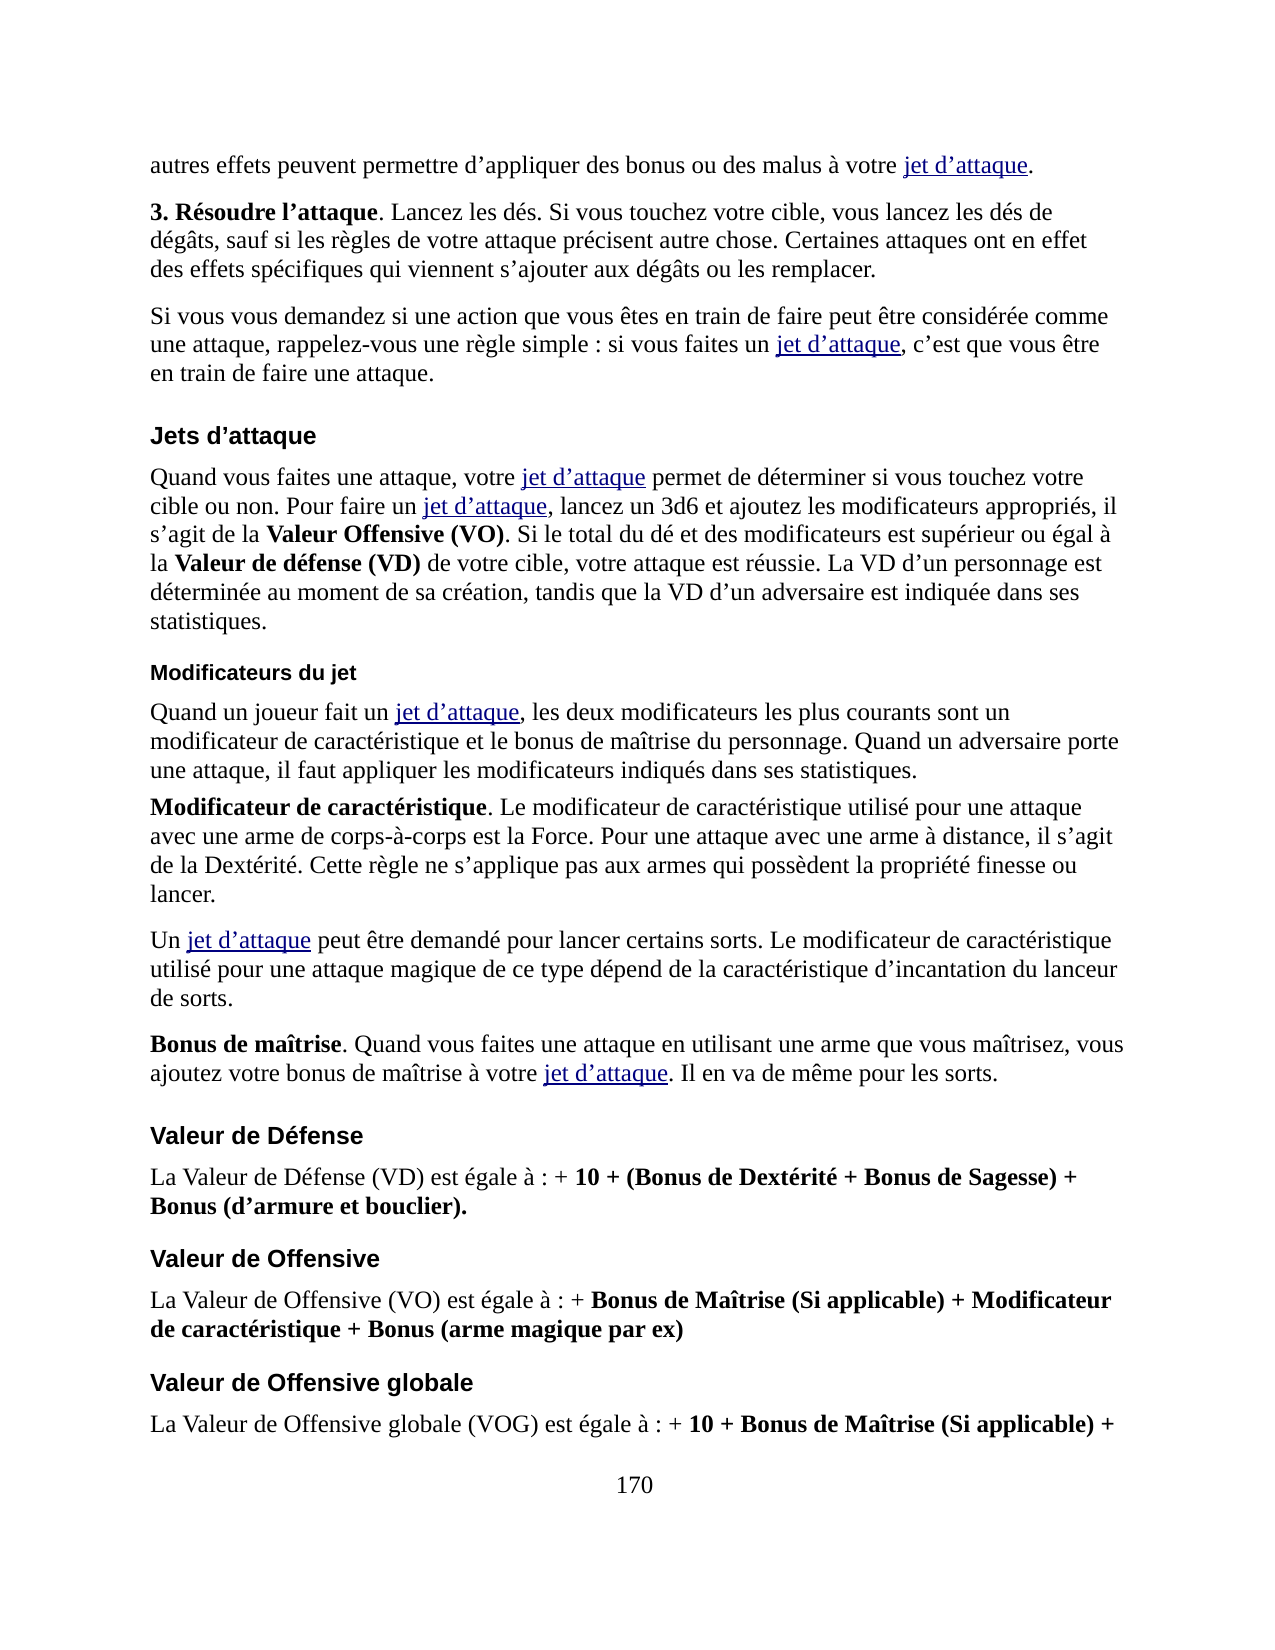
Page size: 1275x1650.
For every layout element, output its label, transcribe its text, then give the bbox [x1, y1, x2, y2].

subtitle Valeur de Défense [150, 1121, 1125, 1149]
text Quand vous faites une attaque, votre jet d’attaque permet de déterminer si vous touchez votre cible ou non. Pour faire un jet d’attaque, lancez un 3d6 et ajoutez les modificateurs appropriés, il s’agit de la Valeur Offensive (VO). Si le total du dé et des modificateurs est supérieur ou égal à la Valeur de défense (VD) de votre cible, votre attaque est réussie. La VD d’un personnage est déterminée au moment de sa création, tandis que la VD d’un adversaire est indiquée dans ses statistiques. [150, 462, 1125, 634]
text autres effets peuvent permettre d’appliquer des bonus ou des malus à votre jet d’attaque. [150, 150, 1125, 179]
text La Valeur de Offensive (VO) est égale à : + Bonus de Maîtrise (Si applicable) + Modificateur de caractéristique + Bonus (arme magique par ex) [150, 1286, 1125, 1343]
subtitle Valeur de Offensive globale [150, 1368, 1125, 1397]
text Si vous vous demandez si une action que vous êtes en train de faire peut être considérée comme une attaque, rappelez-vous une règle simple : si vous faites un jet d’attaque, c’est que vous être en train de faire une attaque. [150, 301, 1125, 387]
text Un jet d’attaque peut être demandé pour lancer certains sorts. Le modificateur de caractéristique utilisé pour une attaque magique de ce type dépend de la caractéristique d’incantation du lanceur de sorts. [150, 925, 1125, 1012]
subtitle Jets d’attaque [150, 421, 1125, 449]
text 3. Résoudre l’attaque. Lancez les dés. Si vous touchez votre cible, vous lancez les dés de dégâts, sauf si les règles de votre attaque précisent autre chose. Certaines attaques ont en effet des effets spécifiques qui viennent s’ajouter aux dégâts ou les remplacer. [150, 197, 1125, 283]
subtitle Valeur de Offensive [150, 1244, 1125, 1273]
text Modificateur de caractéristique. Le modificateur de caractéristique utilisé pour une attaque avec une arme de corps-à-corps est la Force. Pour une attaque avec une arme à distance, il s’agit de la Dextérité. Cette règle ne s’applique pas aux armes qui possèdent la propriété finesse ou lancer. [150, 792, 1125, 907]
text Quand un joueur fait un jet d’attaque, les deux modificateurs les plus courants sont un modificateur de caractéristique et le bonus de maîtrise du personnage. Quand un adversaire porte une attaque, il faut appliquer les modificateurs indiqués dans ses statistiques. [150, 697, 1125, 783]
subtitle Modificateurs du jet [150, 659, 1125, 685]
text La Valeur de Offensive globale (VOG) est égale à : + 10 + Bonus de Maîtrise (Si applicable) + [150, 1409, 1125, 1438]
text Bonus de maîtrise. Quand vous faites une attaque en utilisant une arme que vous maîtrisez, vous ajoutez votre bonus de maîtrise à votre jet d’attaque. Il en va de même pour les sorts. [150, 1029, 1125, 1087]
text La Valeur de Défense (VD) est égale à : + 10 + (Bonus de Dextérité + Bonus de Sagesse) + Bonus (d’armure et bouclier). [150, 1162, 1125, 1219]
